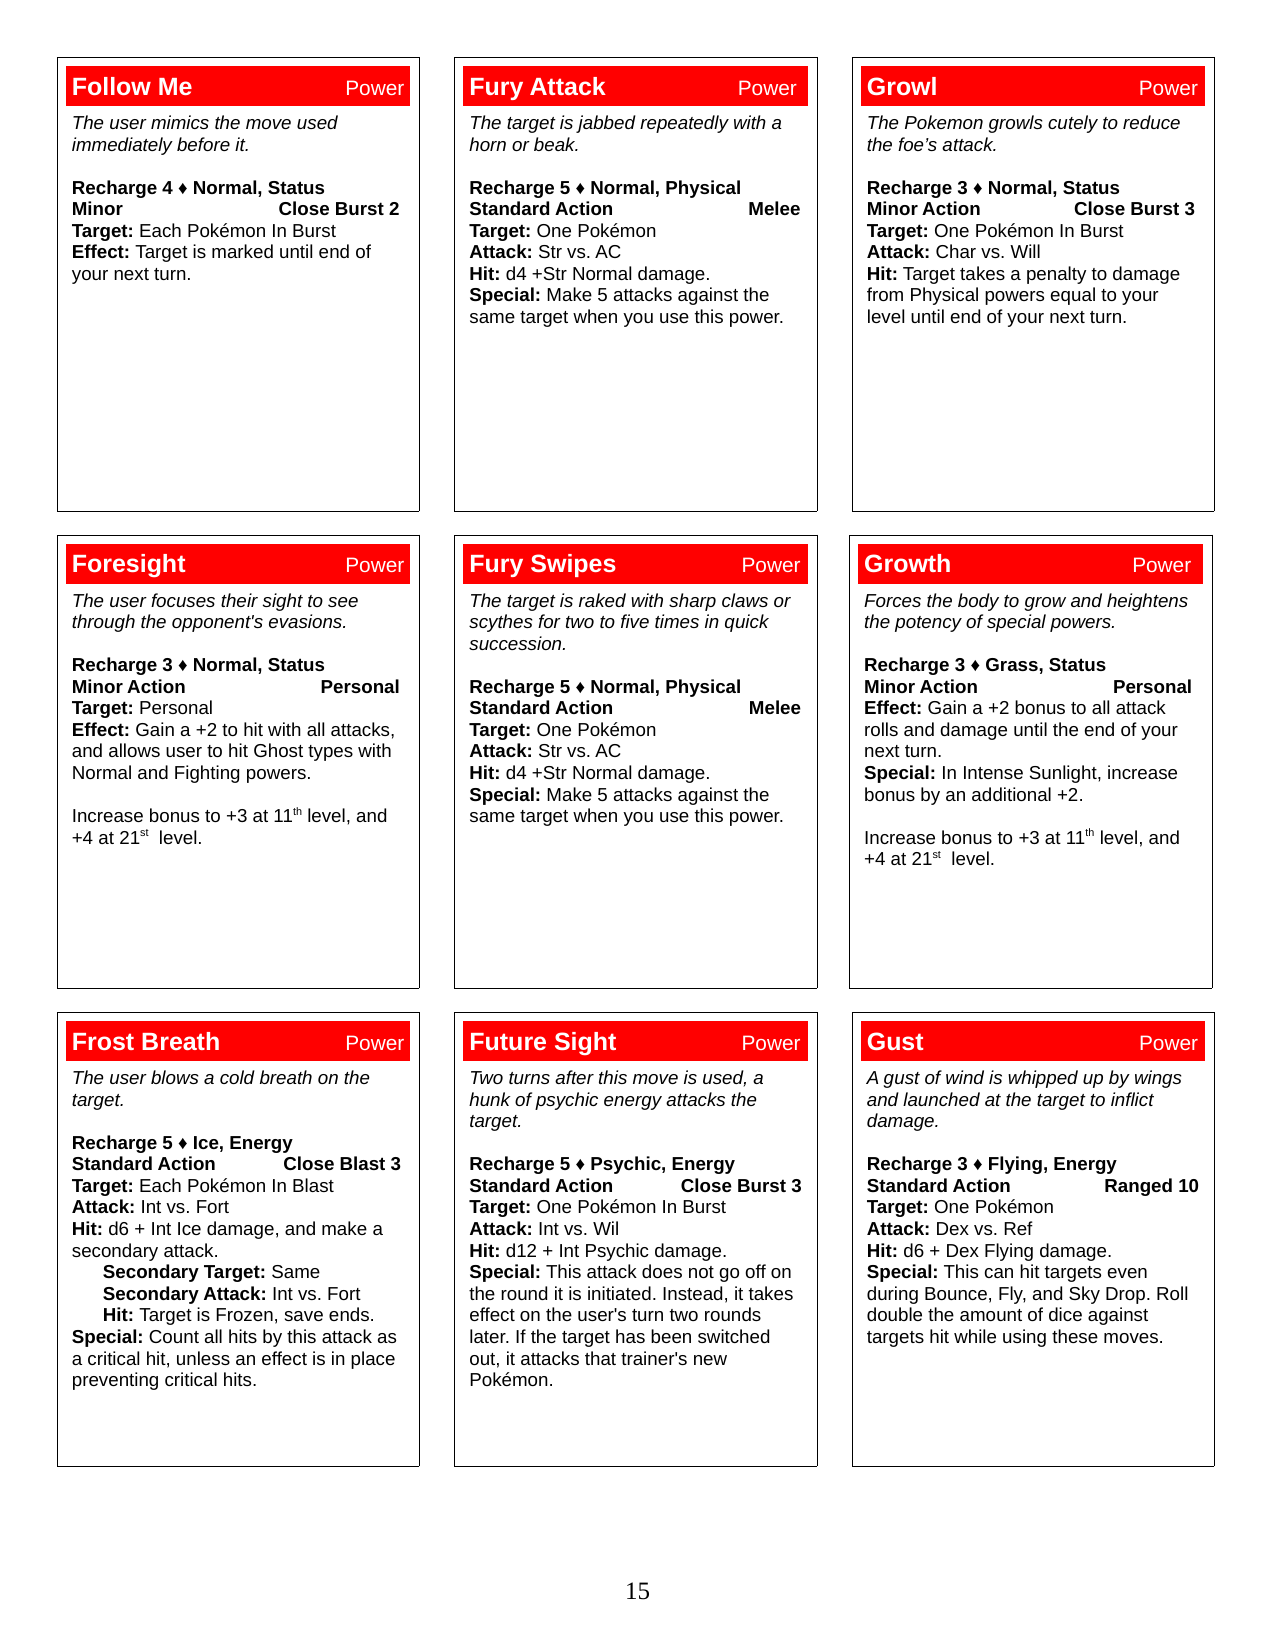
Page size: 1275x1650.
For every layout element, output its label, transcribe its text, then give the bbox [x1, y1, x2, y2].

table_header Fury Attack Power [463, 66, 808, 106]
table_cell Two turns after this move is used, a hunk of psychic energy attacks the target. Recharge 5 ♦ Psychic, Energy Standard Action Close Burst 3 Target: One Pokémon In Burst Attack: Int vs. Wil Hit: d12 + Int Psychic damage. Special: This attack does not go off on the round it is initiated. Instead, it takes effect on the user's turn two rounds later. If the target has been switched out, it attacks that trainer's new Pokémon. [463, 1061, 808, 1396]
table_cell The target is raked with sharp claws or scythes for two to five times in quick succession. Recharge 5 ♦ Normal, Physical Standard Action Melee Target: One Pokémon Attack: Str vs. AC Hit: d4 +Str Normal damage. Special: Make 5 attacks against the same target when you use this power. [463, 584, 808, 832]
table_cell The user focuses their sight to see through the opponent's evasions. Recharge 3 ♦ Normal, Status Minor Action Personal Target: Personal Effect: Gain a +2 to hit with all attacks, and allows user to hit Ghost types with Normal and Fighting powers. Increase bonus to +3 at 11th level, and +4 at 21st level. [66, 584, 410, 854]
table_cell A gust of wind is whipped up by wings and launched at the target to inflict damage. Recharge 3 ♦ Flying, Energy Standard Action Ranged 10 Target: One Pokémon Attack: Dex vs. Ref Hit: d6 + Dex Flying damage. Special: This can hit targets even during Bounce, Fly, and Sky Drop. Roll double the amount of dice against targets hit while using these moves. [861, 1061, 1205, 1353]
table_header Growth Power [858, 544, 1203, 584]
table_header Follow Me Power [66, 66, 410, 106]
table_cell Forces the body to grow and heightens the potency of special powers. Recharge 3 ♦ Grass, Status Minor Action Personal Effect: Gain a +2 bonus to all attack rolls and damage until the end of your next turn. Special: In Intense Sunlight, increase bonus by an additional +2. Increase bonus to +3 at 11th level, and +4 at 21st level. [858, 584, 1203, 875]
table_header Future Sight Power [463, 1021, 808, 1061]
table_header Growl Power [861, 66, 1205, 106]
table_header Gust Power [861, 1021, 1205, 1061]
table_header Fury Swipes Power [463, 544, 808, 584]
table_header Frost Breath Power [66, 1021, 410, 1061]
table_header Foresight Power [66, 544, 410, 584]
table_cell The user blows a cold breath on the target. Recharge 5 ♦ Ice, Energy Standard Action Close Blast 3 Target: Each Pokémon In Blast Attack: Int vs. Fort Hit: d6 + Int Ice damage, and make a secondary attack. Secondary Target: Same Secondary Attack: Int vs. Fort Hit: Target is Frozen, save ends. Special: Count all hits by this attack as a critical hit, unless an effect is in place preventing critical hits. [66, 1061, 410, 1418]
table_cell The Pokemon growls cutely to reduce the foe’s attack. Recharge 3 ♦ Normal, Status Minor Action Close Burst 3 Target: One Pokémon In Burst Attack: Char vs. Will Hit: Target takes a penalty to damage from Physical powers equal to your level until end of your next turn. [861, 106, 1205, 333]
table_cell The target is jabbed repeatedly with a horn or beak. Recharge 5 ♦ Normal, Physical Standard Action Melee Target: One Pokémon Attack: Str vs. AC Hit: d4 +Str Normal damage. Special: Make 5 attacks against the same target when you use this power. [463, 106, 808, 333]
table_cell The user mimics the move used immediately before it. Recharge 4 ♦ Normal, Status Minor Close Burst 2 Target: Each Pokémon In Burst Effect: Target is marked until end of your next turn. [66, 106, 410, 290]
